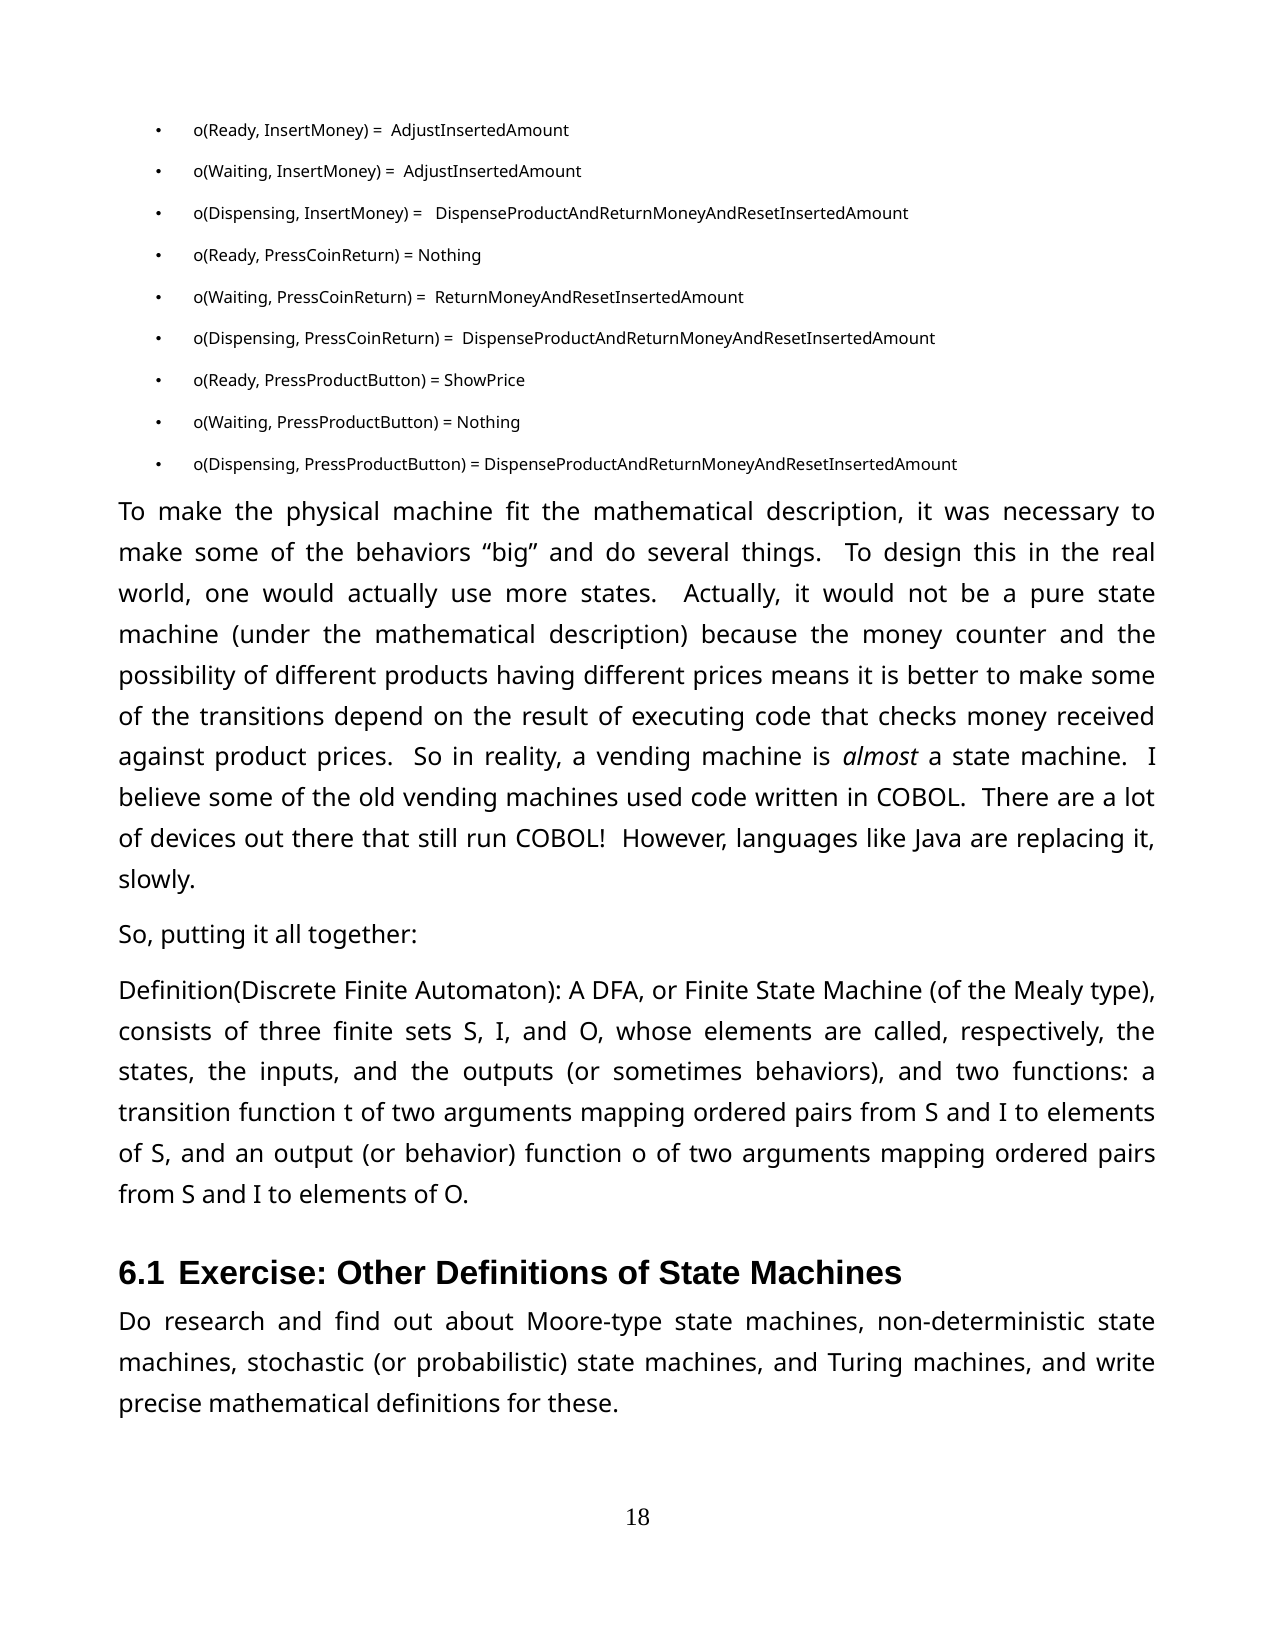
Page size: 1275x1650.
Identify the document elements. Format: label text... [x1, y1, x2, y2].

list o(Waiting, PressCoinReturn) = ReturnMoneyAndResetInsertedAmount [156, 285, 1157, 308]
list o(Ready, PressProductButton) = ShowPrice [156, 369, 1157, 391]
list o(Dispensing, PressCoinReturn) = DispenseProductAndReturnMoneyAndResetInsertedAmount [156, 327, 1157, 350]
list o(Waiting, InsertMoney) = AdjustInsertedAmount [156, 160, 1157, 183]
text Do research and find out about Moore-type state machines, non-deterministic state machines, stochastic (or probabilistic) state machines, and Turing machines, and write precise mathematical definitions for these. [118, 1304, 1157, 1420]
text So, putting it all together: [118, 917, 1157, 951]
list o(Dispensing, InsertMoney) = DispenseProductAndReturnMoneyAndResetInsertedAmount [156, 202, 1157, 224]
text Definition(Discrete Finite Automaton): A DFA, or Finite State Machine (of the Mealy type), consists of three finite sets S, I, and O, whose elements are called, respectively, the states, the inputs, and the outputs (or sometimes behaviors), and two functions: a transition function t of two arguments mapping ordered pairs from S and I to elements of S, and an output (or behavior) function o of two arguments mapping ordered pairs from S and I to elements of O. [118, 972, 1157, 1211]
list o(Ready, InsertMoney) = AdjustInsertedAmount [156, 118, 1157, 141]
list o(Ready, PressCoinReturn) = Nothing [156, 243, 1157, 266]
list o(Dispensing, PressProductButton) = DispenseProductAndReturnMoneyAndResetInsertedAmount [156, 452, 1157, 475]
list o(Waiting, PressProductButton) = Nothing [156, 411, 1157, 433]
text To make the physical machine fit the mathematical description, it was necessary to make some of the behaviors “big” and do several things. To design this in the real world, one would actually use more states. Actually, it would not be a pure state machine (under the mathematical description) because the money counter and the possibility of different products having different prices means it is better to make some of the transitions depend on the result of executing code that checks money received against product prices. So in reality, a vending machine is almost a state machine. I believe some of the old vending machines used code written in COBOL. There are a lot of devices out there that still run COBOL! However, languages like Java are replacing it, slowly. [118, 494, 1157, 896]
subtitle Exercise: Other Definitions of State Machines [118, 1253, 1157, 1291]
